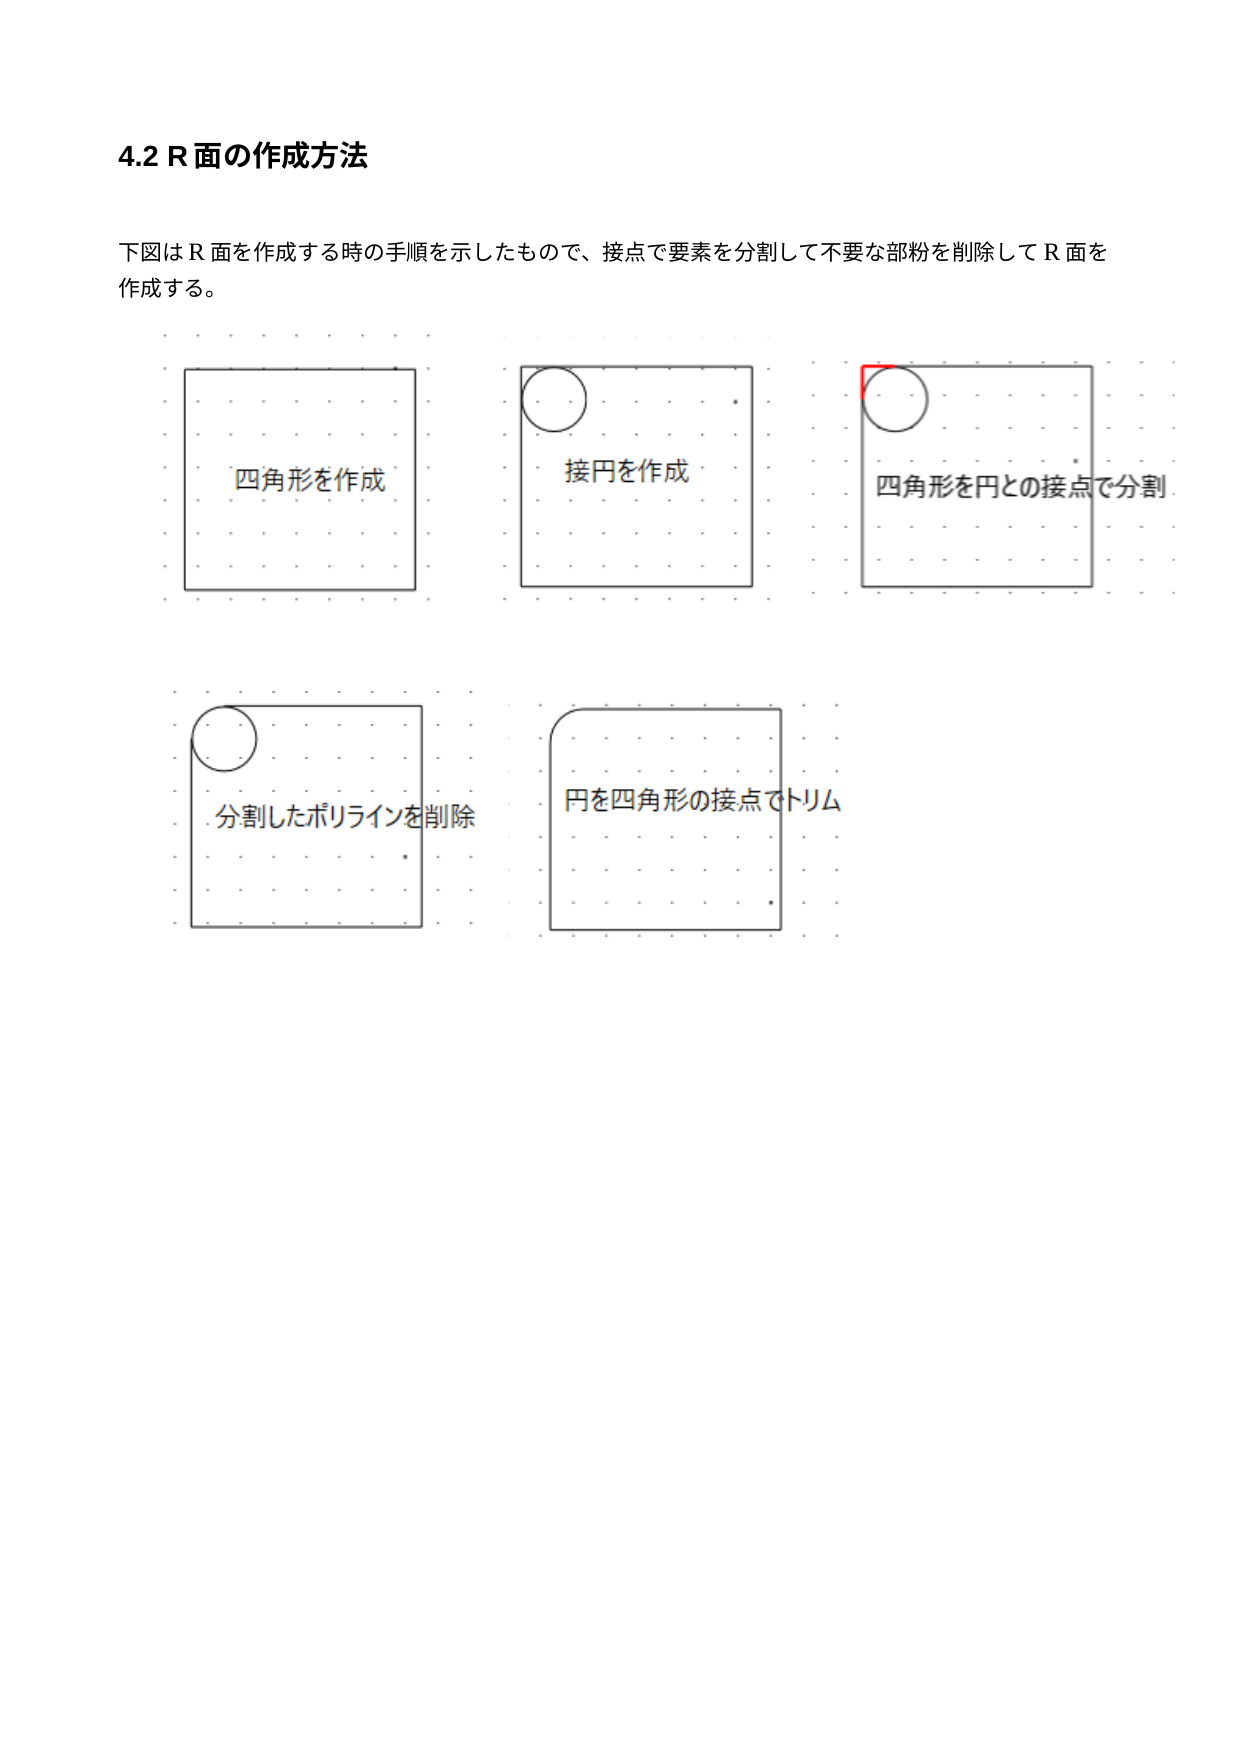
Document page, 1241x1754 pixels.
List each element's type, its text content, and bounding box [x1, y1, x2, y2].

picture [491, 337, 777, 614]
picture [812, 335, 1175, 608]
picture [508, 676, 858, 967]
text 下図はR面を作成する時の手順を示したもので、接点で要素を分割して不要な部粉を削除してR面を作成する。 [118, 235, 1122, 303]
picture [142, 319, 451, 622]
subtitle 4.2 R面の作成方法 [118, 133, 1122, 175]
picture [155, 683, 489, 951]
